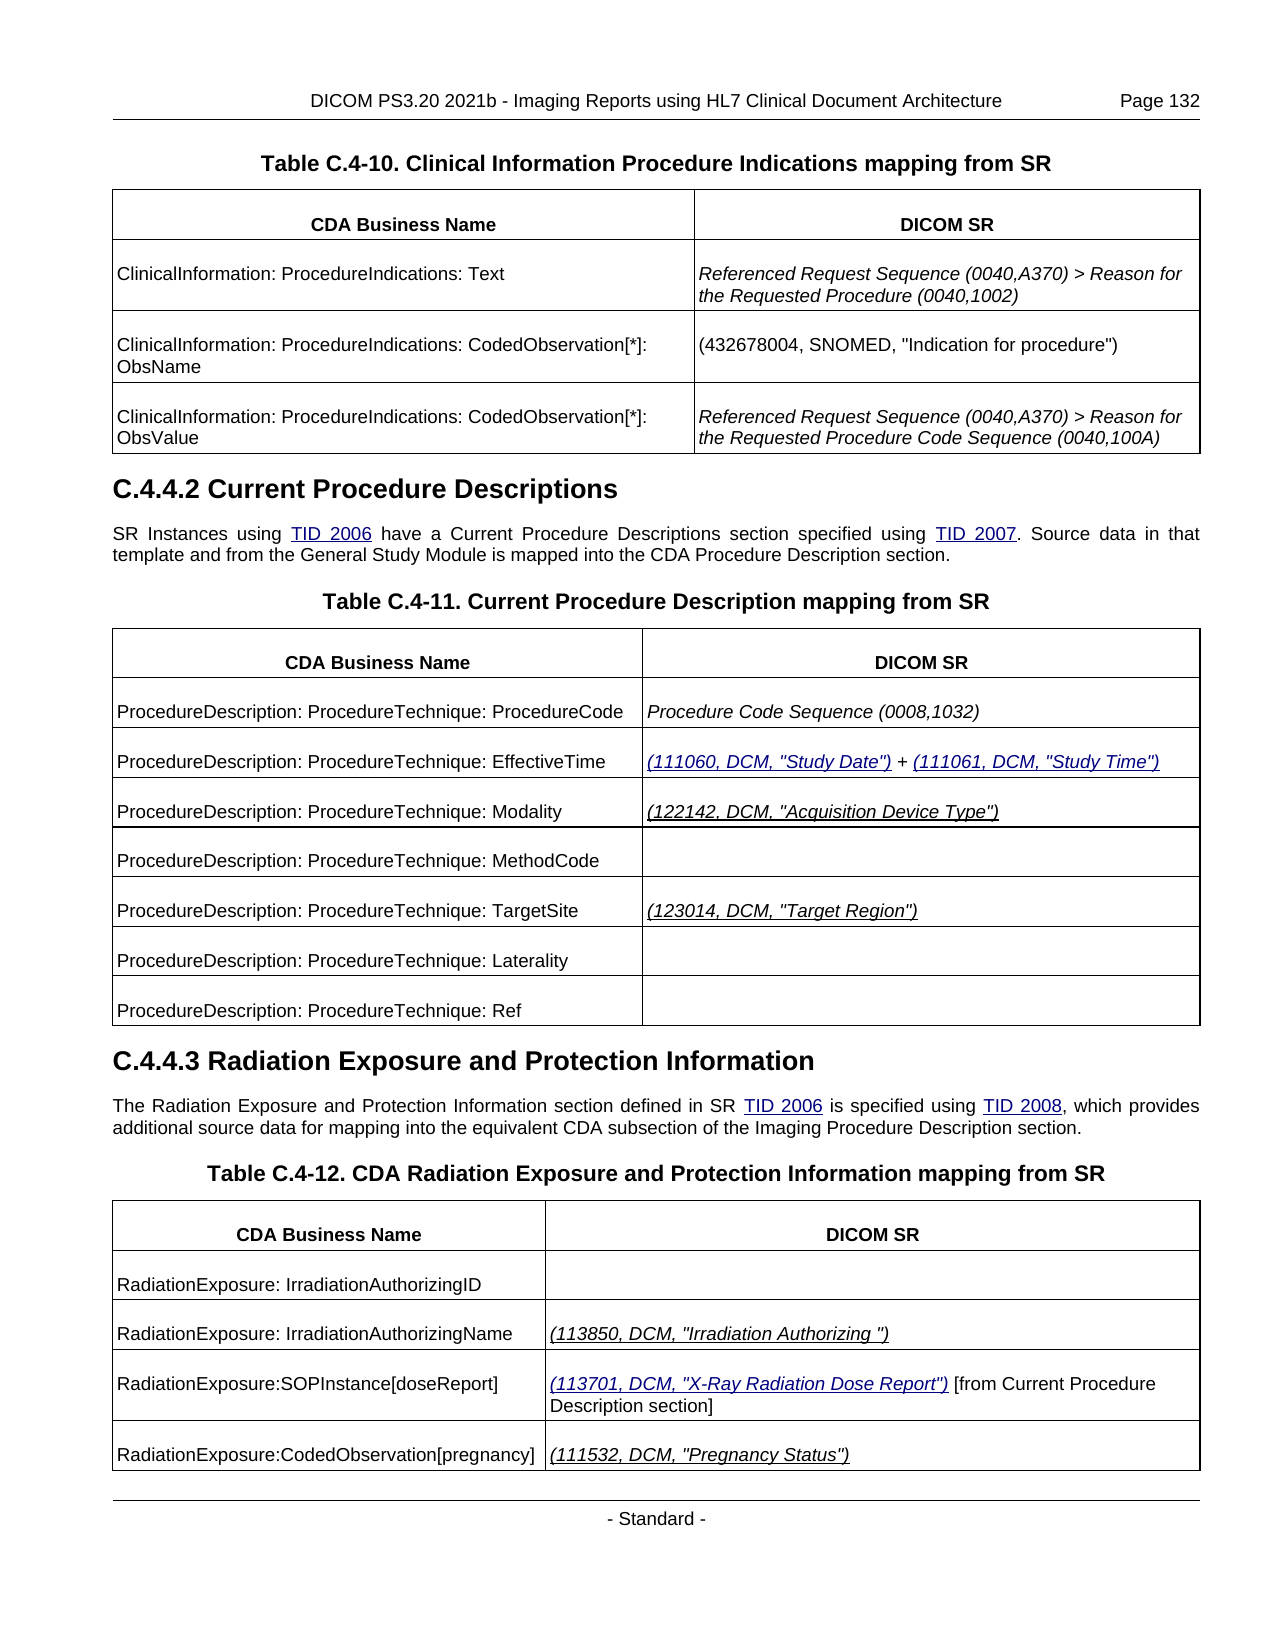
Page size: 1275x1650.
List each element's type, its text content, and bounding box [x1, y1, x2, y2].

table_cell (123014, DCM, "Target Region") [643, 877, 1199, 926]
table_cell RadiationExposure: IrradiationAuthorizingID [113, 1251, 545, 1299]
table_header CDA Business Name [113, 629, 642, 677]
table_cell ProcedureDescription: ProcedureTechnique: Modality [113, 778, 642, 826]
table_cell ProcedureDescription: ProcedureTechnique: MethodCode [113, 828, 642, 876]
table_cell Procedure Code Sequence (0008,1032) [643, 678, 1199, 727]
table_cell RadiationExposure: IrradiationAuthorizingName [113, 1300, 545, 1349]
table_cell ClinicalInformation: ProcedureIndications: CodedObservation[*]: ObsName [113, 311, 694, 382]
table_cell (432678004, SNOMED, "Indication for procedure") [695, 311, 1199, 382]
table_header DICOM SR [695, 190, 1199, 239]
table_cell Referenced Request Sequence (0040,A370) > Reason for the Requested Procedure (0040,1002) [695, 240, 1199, 310]
table_cell RadiationExposure:CodedObservation[pregnancy] [113, 1421, 545, 1470]
table_header CDA Business Name [113, 1201, 545, 1249]
table_cell (113701, DCM, "X-Ray Radiation Dose Report") [from Current Procedure Description section] [546, 1350, 1199, 1420]
table_cell RadiationExposure:SOPInstance[doseReport] [113, 1350, 545, 1420]
table_cell ClinicalInformation: ProcedureIndications: Text [113, 240, 694, 310]
text The Radiation Exposure and Protection Information section defined in SR TID 2006 is specified using TID 2008, which provides additional source data for mapping into the equivalent CDA subsection of the Imaging Procedure Description section. [112, 1095, 1200, 1138]
table_cell [643, 927, 1199, 975]
table_cell (111532, DCM, "Pregnancy Status") [546, 1421, 1199, 1470]
table_header CDA Business Name [113, 190, 694, 239]
table_cell (113850, DCM, "Irradiation Authorizing ") [546, 1300, 1199, 1349]
table_cell ProcedureDescription: ProcedureTechnique: TargetSite [113, 877, 642, 926]
table_cell [643, 828, 1199, 876]
table_cell (111060, DCM, "Study Date") + (111061, DCM, "Study Time") [643, 728, 1199, 777]
text C.4.4.2 Current Procedure Descriptions [112, 473, 1200, 504]
table_cell ProcedureDescription: ProcedureTechnique: Ref [113, 976, 642, 1025]
table_cell ClinicalInformation: ProcedureIndications: CodedObservation[*]: ObsValue [113, 383, 694, 453]
table_header DICOM SR [546, 1201, 1199, 1249]
table_cell ProcedureDescription: ProcedureTechnique: Laterality [113, 927, 642, 975]
table_cell [643, 976, 1199, 1025]
table_cell [546, 1251, 1199, 1299]
table_cell (122142, DCM, "Acquisition Device Type") [643, 778, 1199, 826]
text Table C.4-11. Current Procedure Description mapping from SR [112, 588, 1200, 614]
text Table C.4-12. CDA Radiation Exposure and Protection Information mapping from SR [112, 1161, 1200, 1186]
table_cell Referenced Request Sequence (0040,A370) > Reason for the Requested Procedure Code Sequence (0040,100A) [695, 383, 1199, 453]
table_cell ProcedureDescription: ProcedureTechnique: ProcedureCode [113, 678, 642, 727]
text C.4.4.3 Radiation Exposure and Protection Information [112, 1045, 1200, 1076]
table_header DICOM SR [643, 629, 1199, 677]
text Table C.4-10. Clinical Information Procedure Indications mapping from SR [112, 150, 1200, 176]
table_cell ProcedureDescription: ProcedureTechnique: EffectiveTime [113, 728, 642, 777]
text SR Instances using TID 2006 have a Current Procedure Descriptions section specified using TID 2007. Source data in that template and from the General Study Module is mapped into the CDA Procedure Description section. [112, 523, 1200, 566]
